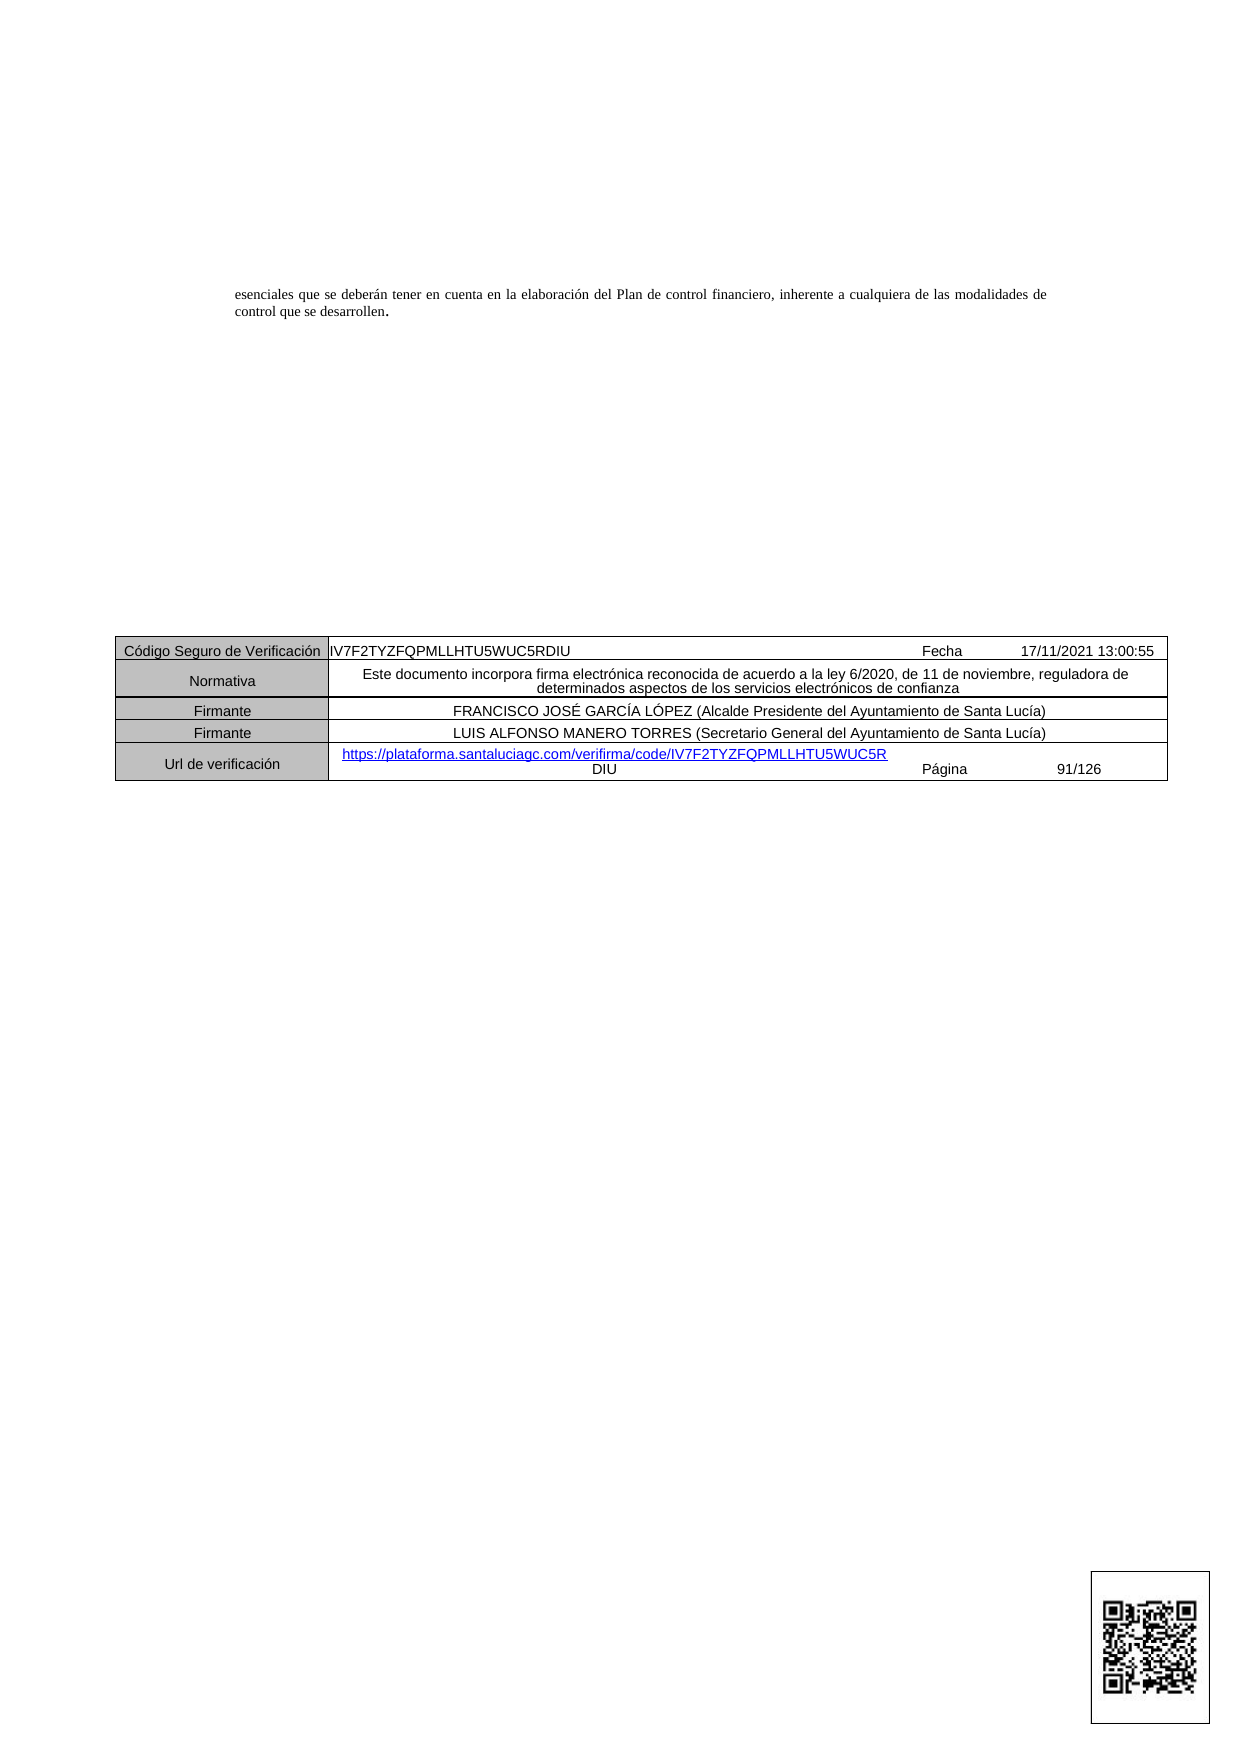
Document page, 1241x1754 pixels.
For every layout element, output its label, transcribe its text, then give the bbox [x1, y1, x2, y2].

table_cell Url de verificación [116, 743, 328, 780]
text esenciales que se deberán tener en cuenta en la elaboración del Plan de control financiero, inherente a cualquiera de las modalidades de control que se desarrollen. [234, 285, 1049, 320]
table_cell Este documento incorpora firma electrónica reconocida de acuerdo a la ley 6/2020, de 11 de noviembre, reguladora de determinados aspectos de los servicios electrónicos de confianza [329, 660, 1167, 696]
table_cell Firmante [116, 720, 328, 742]
table_header IV7F2TYZFQPMLLHTU5WUC5RDIU Fecha 17/11/2021 13:00:55 [329, 637, 1167, 659]
table_cell Firmante [116, 698, 328, 719]
table_cell Normativa [116, 660, 328, 696]
table_cell https://plataforma.santaluciagc.com/verifirma/code/IV7F2TYZFQPMLLHTU5WUC5R DIU Página 91/126 [329, 743, 1167, 780]
table_cell LUIS ALFONSO MANERO TORRES (Secretario General del Ayuntamiento de Santa Lucía) [329, 720, 1167, 742]
table_cell FRANCISCO JOSÉ GARCÍA LÓPEZ (Alcalde Presidente del Ayuntamiento de Santa Lucía) [329, 698, 1167, 719]
picture [1092, 1572, 1209, 1723]
table_header Código Seguro de Verificación [116, 637, 328, 659]
